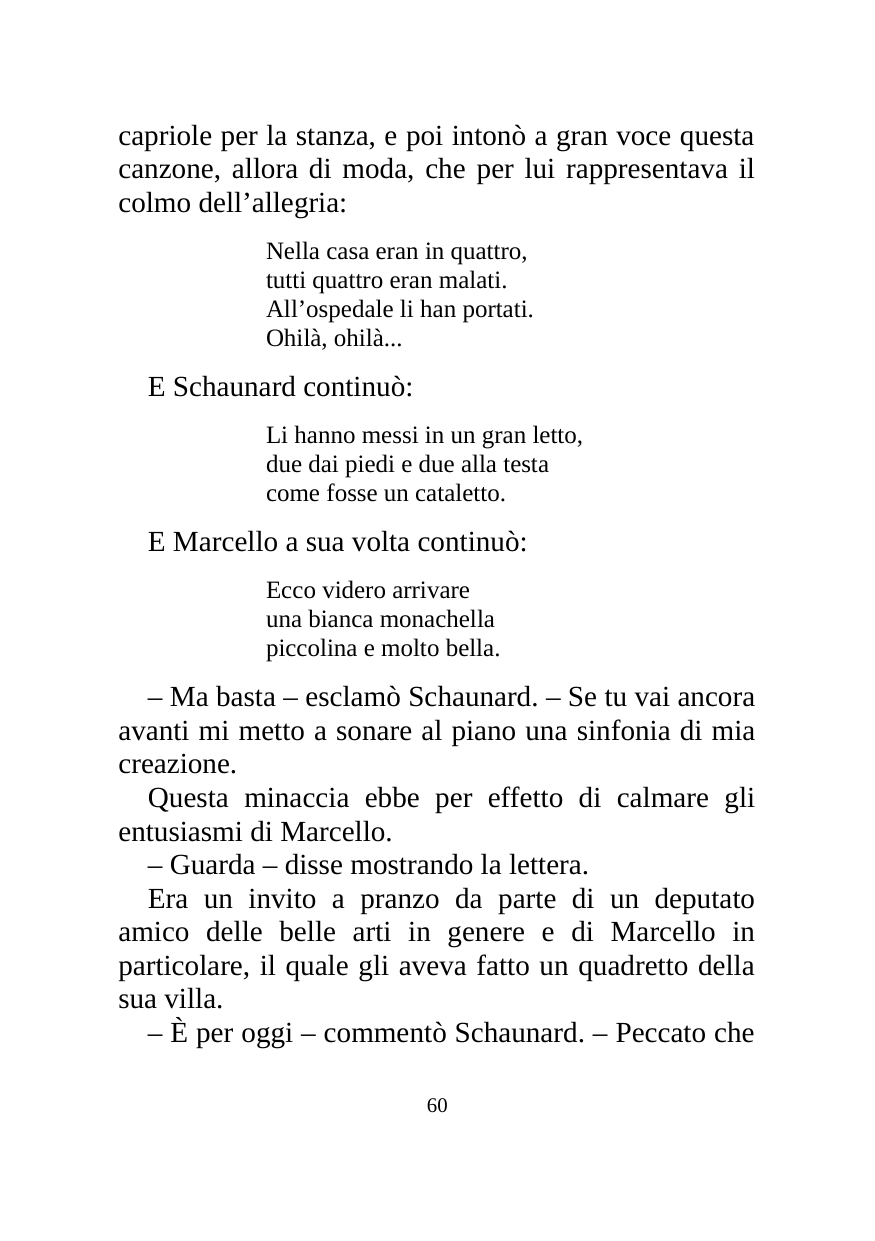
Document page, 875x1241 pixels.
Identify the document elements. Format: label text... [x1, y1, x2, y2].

text Ecco videro arrivare una bianca monachella piccolina e molto bella. [266, 576, 756, 662]
text ‒ Guarda ‒ disse mostrando la lettera. [118, 847, 756, 881]
text Li hanno messi in un gran letto, due dai piedi e due alla testa come fosse un cataletto. [266, 420, 756, 507]
text capriole per la stanza, e poi intonò a gran voce questa canzone, allora di moda, che per lui rappresentava il colmo dell’allegria: [118, 118, 756, 219]
text E Marcello a sua volta continuò: [118, 524, 756, 558]
text ‒ Ma basta ‒ esclamò Schaunard. ‒ Se tu vai ancora avanti mi metto a sonare al piano una sinfonia di mia creazione. [118, 679, 756, 780]
text ‒ È per oggi ‒ commentò Schaunard. ‒ Peccato che [118, 1015, 756, 1048]
text Era un invito a pranzo da parte di un deputato amico delle belle arti in genere e di Marcello in particolare, il quale gli aveva fatto un quadretto della sua villa. [118, 881, 756, 1015]
text E Schaunard continuò: [118, 369, 756, 403]
text Nella casa eran in quattro, tutti quattro eran malati. All’ospedale li han portati. Ohilà, ohilà... [266, 236, 756, 351]
text Questa minaccia ebbe per effetto di calmare gli entusiasmi di Marcello. [118, 780, 756, 847]
